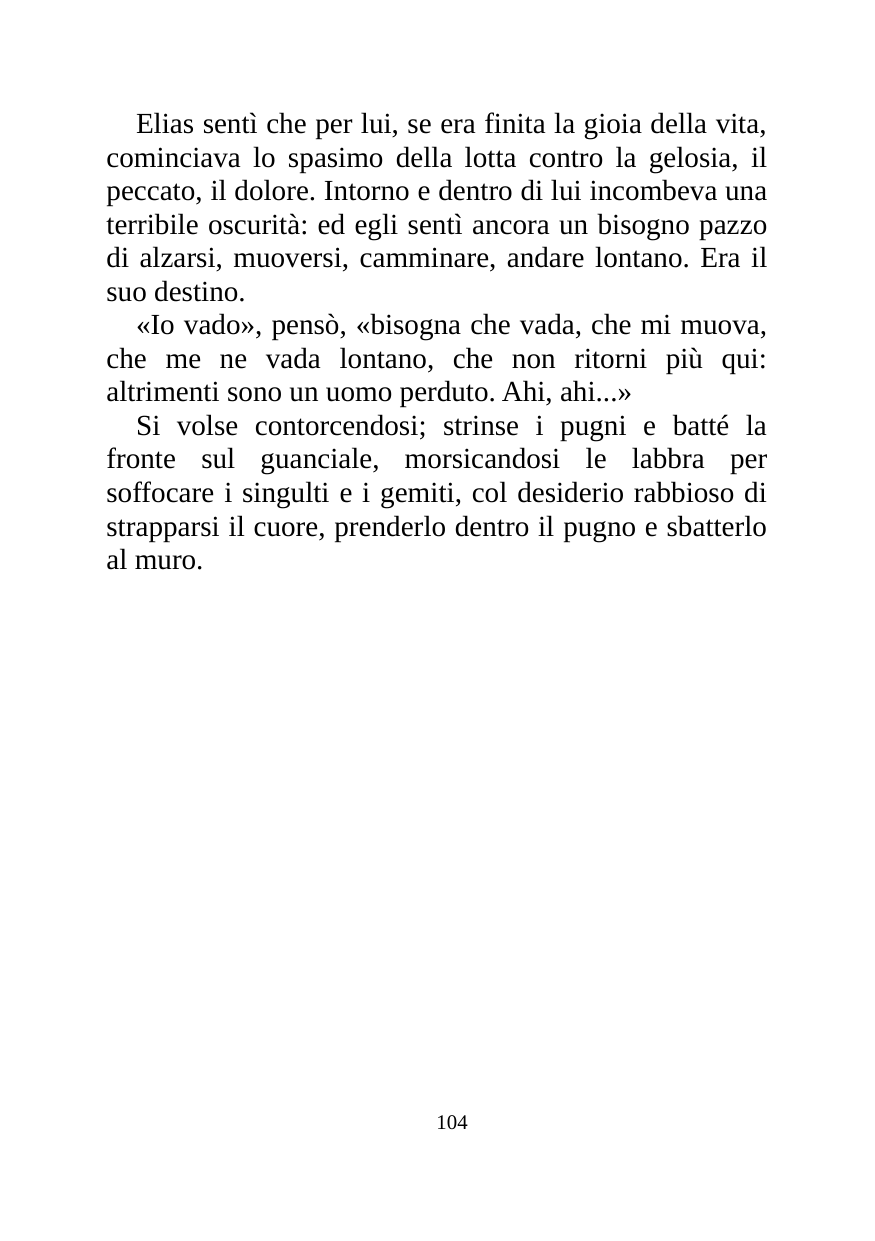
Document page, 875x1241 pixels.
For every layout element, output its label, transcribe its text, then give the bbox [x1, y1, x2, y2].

text Elias sentì che per lui, se era finita la gioia della vita, cominciava lo spasimo della lotta contro la gelosia, il peccato, il dolore. Intorno e dentro di lui incombeva una terribile oscurità: ed egli sentì ancora un bisogno pazzo di alzarsi, muoversi, camminare, andare lontano. Era il suo destino. [106, 106, 768, 307]
text «Io vado», pensò, «bisogna che vada, che mi muova, che me ne vada lontano, che non ritorni più qui: altrimenti sono un uomo perduto. Ahi, ahi...» [106, 307, 768, 408]
text Si volse contorcendosi; strinse i pugni e batté la fronte sul guanciale, morsicandosi le labbra per soffocare i singulti e i gemiti, col desiderio rabbioso di strapparsi il cuore, prenderlo dentro il pugno e sbatterlo al muro. [106, 408, 768, 576]
